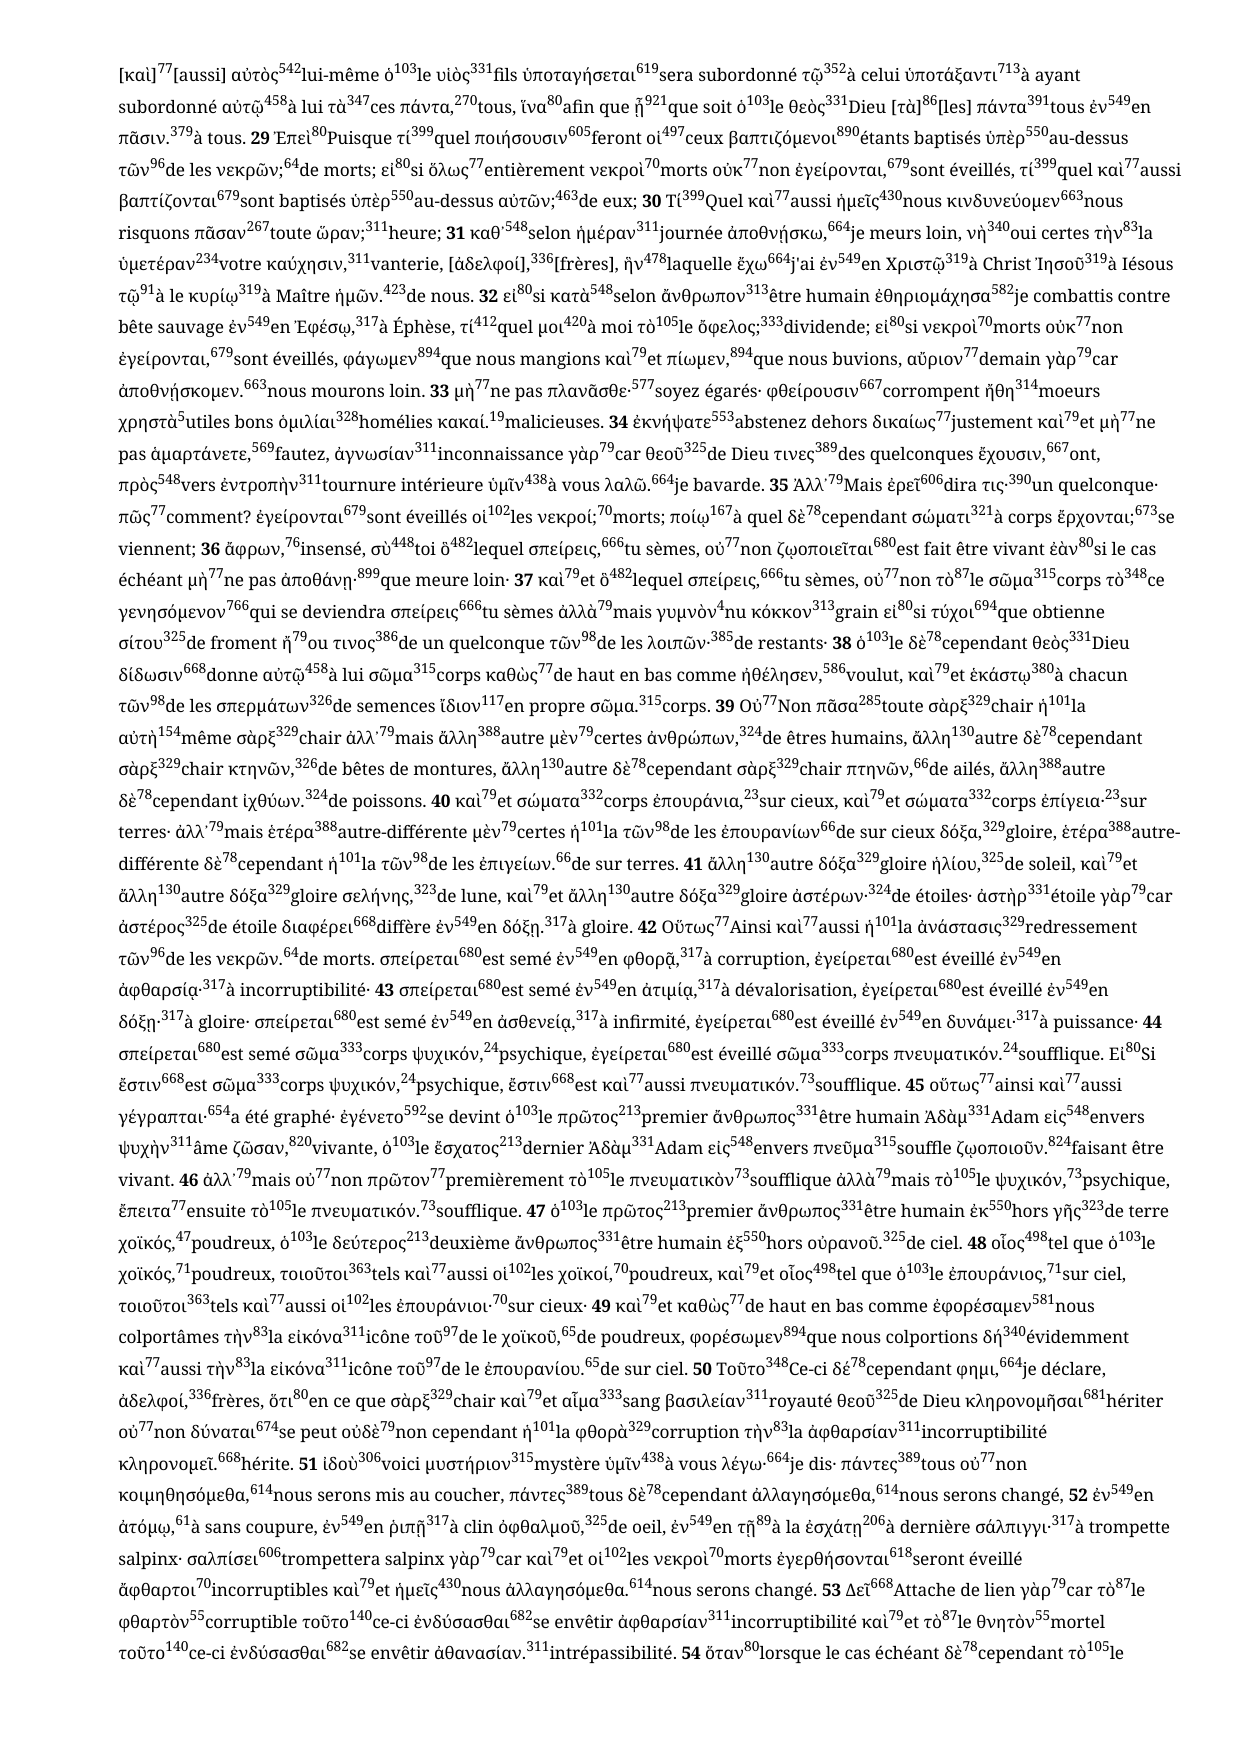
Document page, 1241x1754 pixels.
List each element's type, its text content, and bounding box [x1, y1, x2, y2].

text 1 Γνωρίζω664Je fais connaître δὲ78cependant ὑμῖν,438à vous, ἀδελφοί,336frères, τὸ87le εὐαγγέλιον315évangile ὃ482lequel εὐηγγελισάμην588je m'évangélisai ὑμῖν,438à vous, ὃ482lequel καὶ77aussi παρελάβετε,583vous prîtes à côté, ἐν549en ᾧ488à lequel καὶ77aussi ἑστήκατε,639vous avez dressé, 2 δι᾽550par οὗ494de lequel καὶ77aussi σῴζεσθε,677vous êtes sauvés, τίνι165à quel λόγῳ319à discours εὐηγγελισάμην588je m'évangélisai ὑμῖν438à vous εἰ80si κατέχετε,665vous tenez de haut en bas, ἐκτὸς77extérieurement εἰ551si μὴ77ne pas εἰκῇ77sans cause ἐπιστεύσατε.583vous crûtes. 3 παρέδωκα582je livrai γὰρ79car ὑμῖν438à vous ἐν549en πρώτοις,60à premiers, ὃ482lequel καὶ77aussi παρέλαβον,582je pris à côté, ὅτι80en ce que Χριστὸς331Christ ἀπέθανεν586mourut loin ὑπὲρ550au-dessus τῶν94de les ἁμαρτιῶν322de fautes ἡμῶν423de nous κατὰ548selon τὰς82les γραφὰς310graphes 4 καὶ79et ὅτι80en ce que ἐτάφη600fut enseveli καὶ79et ὅτι80en ce que ἐγήγερται654a été éveillé τῇ89à la ἡμέρᾳ317à journée τῇ89à la τρίτῃ206à troisième κατὰ548selon τὰς82les γραφὰς310graphes 5 καὶ79et ὅτι80en ce que ὤφθη600fut vu Κηφᾷ319à Képhas εἶτα77puis τοῖς90à les δώδεκα·58à douze· 6 ἔπειτα77ensuite ὤφθη600fut vu ἐπάνω77sur le haut πεντακοσίοις184à cinq cents ἀδελφοῖς318à frères ἐφάπαξ,77sur une fois, ἐξ550hors ὧν491de lesquels οἱ102les πλείονες21plus nombreusement μένουσιν667restent ἕως551jusqu'à ce que ἄρτι,77à l'instant, τινὲς389des quelconques δὲ78cependant ἐκοιμήθησαν·599furent mis au coucher· 7 ἔπειτα77ensuite ὤφθη600fut vu Ἰακώβῳ319à Iakobos εἶτα77puis τοῖς90à les ἀποστόλοις318à envoyés πᾶσιν·274à tous· 8 ἔσχατον77dernièrement δὲ78cependant πάντων383de tous ὡσπερεὶ80comme certes si τῷ93à le ἐκτρώματι321à avorton ὤφθη600fut vu κἀμοί.420à et moi. 9 Ἐγὼ431Moi γάρ79car εἰμι664je suis ὁ103le ἐλάχιστος22moindre τῶν96de les ἀποστόλων324de envoyés ὃς498lequel οὐκ77non εἰμὶ664je suis ἱκανὸς47assez-important καλεῖσθαι692être appelé ἀπόστολος,331envoyé, διότι80parce que ἐδίωξα582je poursuivis τὴν83la ἐκκλησίαν311église τοῦ97de le θεοῦ·325de Dieu· 10 χάριτι317à grâce δὲ78cependant θεοῦ325de Dieu εἰμι664je suis ὅ500lequel εἰμι,664je suis, καὶ79et ἡ101la χάρις329grâce αὐτοῦ464de lui ἡ362celle εἰς548envers ἐμὲ417moi οὐ77non κενὴ45vide ἐγενήθη,600fut devenu, ἀλλὰ79mais περισσότερον77plus surabondamment αὐτῶν463de eux πάντων280de tous ἐκοπίασα,582je peinai, οὐκ77non ἐγὼ431moi δὲ78cependant ἀλλ᾽79mais ἡ101la χάρις329grâce τοῦ97de le θεοῦ325de Dieu [ἡ]496[celle] εἰς548envers ἐμέ.417moi. 11 εἴτε79soit οὖν79donc ἐγὼ431moi εἴτε79soit ἐκεῖνοι,363ceux-là, οὕτως77ainsi κηρύσσομεν663nous annonçons καὶ79et οὕτως77ainsi ἐπιστεύσατε.583vous crûtes. 12 Εἰ80Si δὲ78cependant Χριστὸς331Christ κηρύσσεται680est annoncé ὅτι80en ce que ἐκ550hors νεκρῶν64de morts ἐγήγερται,654a été éveillé, πῶς77comment? λέγουσιν667disent ἐν549en ὑμῖν438à vous τινες389des quelconques ὅτι80en ce que ἀνάστασις329redressement νεκρῶν64de morts οὐκ77non ἔστιν;668est; 13 εἰ80si δὲ78cependant ἀνάστασις329redressement νεκρῶν64de morts οὐκ77non ἔστιν,668est, οὐδὲ77non cependant Χριστὸς331Christ ἐγήγερται·654a été éveillé· 14 εἰ80si δὲ78cependant Χριστὸς331Christ οὐκ77non ἐγήγερται,654a été éveillé, κενὸν49vide ἄρα77par conséquent [καὶ]79[et] τὸ105le κήρυγμα333annonce ἡμῶν,423de nous, κενὴ45vide καὶ77aussi ἡ101la πίστις329croyance ὑμῶν·441de vous· 15 εὑρισκόμεθα675nous sommes trouvés δὲ78cependant καὶ77aussi ψευδομάρτυρες330faux témoins τοῦ97de le θεοῦ,325de Dieu, ὅτι80en ce que ἐμαρτυρήσαμεν581nous témoignâmes κατὰ550contre τοῦ97de le θεοῦ325de Dieu ὅτι80en ce que ἤγειρεν586éveilla τὸν85le Χριστόν,313Christ, ὃν480lequel οὐκ77non ἤγειρεν586éveilla εἴπερ80si certes ἄρα77par conséquent νεκροὶ70morts οὐκ77non ἐγείρονται.679sont éveillés. 16 εἰ80si γὰρ79car νεκροὶ70morts οὐκ77non ἐγείρονται,679sont éveillés, οὐδὲ77non cependant Χριστὸς331Christ ἐγήγερται·654a été éveillé· 17 εἰ80si δὲ78cependant Χριστὸς331Christ οὐκ77non ἐγήγερται,654a été éveillé, ματαία45vaine ἡ101la πίστις329croyance ὑμῶν,441de vous, ἔτι77encore ἐστὲ665vous êtes ἐν549en ταῖς88à les ἁμαρτίαις316à fautes ὑμῶν,441de vous, 18 ἄρα77par conséquent καὶ77aussi οἱ363ceux κοιμηθέντες759ayants étés mis au coucher ἐν549en Χριστῷ319à Christ ἀπώλοντο.591se perdirent au loin. 19 εἰ80si ἐν549en τῇ89à la ζωῇ317à vie ταύτῃ142à celle-ci ἐν549en Χριστῷ319à Christ ἠλπικότες782ayants espérés ἐσμὲν663nous sommes μόνον,77seulement, ἐλεεινότεροι46plus pitoyables πάντων280de tous ἀνθρώπων324de êtres humains ἐσμέν.663nous sommes. 20 Νυνὶ77Maintenant δὲ78cependant Χριστὸς331Christ ἐγήγερται654a été éveillé ἐκ550hors νεκρῶν64de morts ἀπαρχὴ329prémisse τῶν357de ceux κεκοιμημένων.806de ayants étés mis au coucher. 21 ἐπειδὴ80parce que donc γὰρ79car δι᾽550par ἀνθρώπου325de être humain θάνατος,331trépas, καὶ77aussi δι᾽550par ἀνθρώπου325de être humain ἀνάστασις329redressement νεκρῶν.64de morts. 22 ὥσπερ80comme certes γὰρ79car ἐν549en τῷ91à le Ἀδὰμ319à Adam πάντες389tous ἀποθνῄσκουσιν,667meurent loin, οὕτως77ainsi καὶ77aussi ἐν549en τῷ91à le Χριστῷ319à Christ πάντες389tous ζῳοποιηθήσονται.618seront fait être vivant. 23 Ἕκαστος390Chacun δὲ78cependant ἐν549en τῷ253à le ἰδίῳ123à en propre τάγματι·321à régiment· ἀπαρχὴ329prémisse Χριστός,331Christ, ἔπειτα77ensuite οἱ363ceux τοῦ97de le Χριστοῦ325de Christ ἐν549en τῇ89à la παρουσίᾳ317à présence αὐτοῦ,464de lui, 24 εἶτα77puis τὸ105le τέλος,333achèvement, ὅταν77lorsque le cas échéant παραδιδῷ921que livre τὴν83la βασιλείαν311royauté τῷ91à le θεῷ319à Dieu καὶ77aussi πατρί,319à père, ὅταν77lorsque le cas échéant καταργήσῃ899que rende complètement sans travail πᾶσαν267toute ἀρχὴν311origine καὶ79et πᾶσαν267toute ἐξουσίαν311autorité καὶ79et δύναμιν.311puissance. 25 δεῖ668attache de lien γὰρ79car αὐτὸν452lui βασιλεύειν689être roi ἄχρι80jusqu'à l'extrémité οὗ494de lequel θῇ899que pose πάντας268tous τοὺς244les ἐχθροὺς52ennemis ὑπὸ548sous τοὺς84les πόδας312pieds αὐτοῦ.464de lui. 26 ἔσχατος213dernier ἐχθρὸς71ennemi καταργεῖται680est rendu complètement sans travail ὁ103le θάνατος·331trépas· 27 πάντα374tous γὰρ79car ὑπέταξεν586subordonna ὑπὸ548sous τοὺς84les πόδας312pieds αὐτοῦ.464de lui. ὅταν80lorsque le cas échéant δὲ78cependant εἴπῃ899que dise ὅτι80en ce que πάντα391tous ὑποτέτακται,654a été subordonné, δῆλον49évident ὅτι80en ce que ἐκτὸς552extérieurement τοῦ358de celui ὑποτάξαντος716de ayant subordonné αὐτῷ458à lui τὰ347ces πάντα.270tous. 28 ὅταν80lorsque le cas échéant δὲ78cependant ὑποταγῇ911que soit subordonné αὐτῷ458à lui τὰ365ces πάντα,288tous, τότε77alors [καὶ]77[aussi] αὐτὸς542lui-même ὁ103le υἱὸς331fils ὑποταγήσεται619sera subordonné τῷ352à celui ὑποτάξαντι713à ayant subordonné αὐτῷ458à lui τὰ347ces πάντα,270tous, ἵνα80afin que ᾖ921que soit ὁ103le θεὸς331Dieu [τὰ]86[les] πάντα391tous ἐν549en πᾶσιν.379à tous. 29 Ἐπεὶ80Puisque τί399quel ποιήσουσιν605feront οἱ497ceux βαπτιζόμενοι890étants baptisés ὑπὲρ550au-dessus τῶν96de les νεκρῶν;64de morts; εἰ80si ὅλως77entièrement νεκροὶ70morts οὐκ77non ἐγείρονται,679sont éveillés, τί399quel καὶ77aussi βαπτίζονται679sont baptisés ὑπὲρ550au-dessus αὐτῶν;463de eux; 30 Τί399Quel καὶ77aussi ἡμεῖς430nous κινδυνεύομεν663nous risquons πᾶσαν267toute ὥραν;311heure; 31 καθ᾽548selon ἡμέραν311journée ἀποθνῄσκω,664je meurs loin, νὴ340oui certes τὴν83la ὑμετέραν234votre καύχησιν,311vanterie, [ἀδελφοί],336[frères], ἣν478laquelle ἔχω664j'ai ἐν549en Χριστῷ319à Christ Ἰησοῦ319à Iésous τῷ91à le κυρίῳ319à Maître ἡμῶν.423de nous. 32 εἰ80si κατὰ548selon ἄνθρωπον313être humain ἐθηριομάχησα582je combattis contre bête sauvage ἐν549en Ἐφέσῳ,317à Éphèse, τί412quel μοι420à moi τὸ105le ὄφελος;333dividende; εἰ80si νεκροὶ70morts οὐκ77non ἐγείρονται,679sont éveillés, φάγωμεν894que nous mangions καὶ79et πίωμεν,894que nous buvions, αὔριον77demain γὰρ79car ἀποθνῄσκομεν.663nous mourons loin. 33 μὴ77ne pas πλανᾶσθε·577soyez égarés· φθείρουσιν667corrompent ἤθη314moeurs χρηστὰ5utiles bons ὁμιλίαι328homélies κακαί.19malicieuses. 34 ἐκνήψατε553abstenez dehors δικαίως77justement καὶ79et μὴ77ne pas ἁμαρτάνετε,569fautez, ἀγνωσίαν311inconnaissance γὰρ79car θεοῦ325de Dieu τινες389des quelconques ἔχουσιν,667ont, πρὸς548vers ἐντροπὴν311tournure intérieure ὑμῖν438à vous λαλῶ.664je bavarde. 35 Ἀλλ᾽79Mais ἐρεῖ606dira τις·390un quelconque· πῶς77comment? ἐγείρονται679sont éveillés οἱ102les νεκροί;70morts; ποίῳ167à quel δὲ78cependant σώματι321à corps ἔρχονται;673se viennent; 36 ἄφρων,76insensé, σὺ448toi ὃ482lequel σπείρεις,666tu sèmes, οὐ77non ζῳοποιεῖται680est fait être vivant ἐὰν80si le cas échéant μὴ77ne pas ἀποθάνῃ·899que meure loin· 37 καὶ79et ὃ482lequel σπείρεις,666tu sèmes, οὐ77non τὸ87le σῶμα315corps τὸ348ce γενησόμενον766qui se deviendra σπείρεις666tu sèmes ἀλλὰ79mais γυμνὸν4nu κόκκον313grain εἰ80si τύχοι694que obtienne σίτου325de froment ἤ79ou τινος386de un quelconque τῶν98de les λοιπῶν·385de restants· 38 ὁ103le δὲ78cependant θεὸς331Dieu δίδωσιν668donne αὐτῷ458à lui σῶμα315corps καθὼς77de haut en bas comme ἠθέλησεν,586voulut, καὶ79et ἑκάστῳ380à chacun τῶν98de les σπερμάτων326de semences ἴδιον117en propre σῶμα.315corps. 39 Οὐ77Non πᾶσα285toute σὰρξ329chair ἡ101la αὐτὴ154même σὰρξ329chair ἀλλ᾽79mais ἄλλη388autre μὲν79certes ἀνθρώπων,324de êtres humains, ἄλλη130autre δὲ78cependant σὰρξ329chair κτηνῶν,326de bêtes de montures, ἄλλη130autre δὲ78cependant σὰρξ329chair πτηνῶν,66de ailés, ἄλλη388autre δὲ78cependant ἰχθύων.324de poissons. 40 καὶ79et σώματα332corps ἐπουράνια,23sur cieux, καὶ79et σώματα332corps ἐπίγεια·23sur terres· ἀλλ᾽79mais ἑτέρα388autre-différente μὲν79certes ἡ101la τῶν98de les ἐπουρανίων66de sur cieux δόξα,329gloire, ἑτέρα388autre-différente δὲ78cependant ἡ101la τῶν98de les ἐπιγείων.66de sur terres. 41 ἄλλη130autre δόξα329gloire ἡλίου,325de soleil, καὶ79et ἄλλη130autre δόξα329gloire σελήνης,323de lune, καὶ79et ἄλλη130autre δόξα329gloire ἀστέρων·324de étoiles· ἀστὴρ331étoile γὰρ79car ἀστέρος325de étoile διαφέρει668diffère ἐν549en δόξῃ.317à gloire. 42 Οὕτως77Ainsi καὶ77aussi ἡ101la ἀνάστασις329redressement τῶν96de les νεκρῶν.64de morts. σπείρεται680est semé ἐν549en φθορᾷ,317à corruption, ἐγείρεται680est éveillé ἐν549en ἀφθαρσίᾳ·317à incorruptibilité· 43 σπείρεται680est semé ἐν549en ἀτιμίᾳ,317à dévalorisation, ἐγείρεται680est éveillé ἐν549en δόξῃ·317à gloire· σπείρεται680est semé ἐν549en ἀσθενείᾳ,317à infirmité, ἐγείρεται680est éveillé ἐν549en δυνάμει·317à puissance· 44 σπείρεται680est semé σῶμα333corps ψυχικόν,24psychique, ἐγείρεται680est éveillé σῶμα333corps πνευματικόν.24soufflique. Εἰ80Si ἔστιν668est σῶμα333corps ψυχικόν,24psychique, ἔστιν668est καὶ77aussi πνευματικόν.73soufflique. 45 οὕτως77ainsi καὶ77aussi γέγραπται·654a été graphé· ἐγένετο592se devint ὁ103le πρῶτος213premier ἄνθρωπος331être humain Ἀδὰμ331Adam εἰς548envers ψυχὴν311âme ζῶσαν,820vivante, ὁ103le ἔσχατος213dernier Ἀδὰμ331Adam εἰς548envers πνεῦμα315souffle ζῳοποιοῦν.824faisant être vivant. 46 ἀλλ᾽79mais οὐ77non πρῶτον77premièrement τὸ105le πνευματικὸν73soufflique ἀλλὰ79mais τὸ105le ψυχικόν,73psychique, ἔπειτα77ensuite τὸ105le πνευματικόν.73soufflique. 47 ὁ103le πρῶτος213premier ἄνθρωπος331être humain ἐκ550hors γῆς323de terre χοϊκός,47poudreux, ὁ103le δεύτερος213deuxième ἄνθρωπος331être humain ἐξ550hors οὐρανοῦ.325de ciel. 48 οἷος498tel que ὁ103le χοϊκός,71poudreux, τοιοῦτοι363tels καὶ77aussi οἱ102les χοϊκοί,70poudreux, καὶ79et οἷος498tel que ὁ103le ἐπουράνιος,71sur ciel, τοιοῦτοι363tels καὶ77aussi οἱ102les ἐπουράνιοι·70sur cieux· 49 καὶ79et καθὼς77de haut en bas comme ἐφορέσαμεν581nous colportâmes τὴν83la εἰκόνα311icône τοῦ97de le χοϊκοῦ,65de poudreux, φορέσωμεν894que nous colportions δή340évidemment καὶ77aussi τὴν83la εἰκόνα311icône τοῦ97de le ἐπουρανίου.65de sur ciel. 50 Τοῦτο348Ce-ci δέ78cependant φημι,664je déclare, ἀδελφοί,336frères, ὅτι80en ce que σὰρξ329chair καὶ79et αἷμα333sang βασιλείαν311royauté θεοῦ325de Dieu κληρονομῆσαι681hériter οὐ77non δύναται674se peut οὐδὲ79non cependant ἡ101la φθορὰ329corruption τὴν83la ἀφθαρσίαν311incorruptibilité κληρονομεῖ.668hérite. 51 ἰδοὺ306voici μυστήριον315mystère ὑμῖν438à vous λέγω·664je dis· πάντες389tous οὐ77non κοιμηθησόμεθα,614nous serons mis au coucher, πάντες389tous δὲ78cependant ἀλλαγησόμεθα,614nous serons changé, 52 ἐν549en ἀτόμῳ,61à sans coupure, ἐν549en ῥιπῇ317à clin ὀφθαλμοῦ,325de oeil, ἐν549en τῇ89à la ἐσχάτῃ206à dernière σάλπιγγι·317à trompette salpinx· σαλπίσει606trompettera salpinx γὰρ79car καὶ79et οἱ102les νεκροὶ70morts ἐγερθήσονται618seront éveillé ἄφθαρτοι70incorruptibles καὶ79et ἡμεῖς430nous ἀλλαγησόμεθα.614nous serons changé. 53 Δεῖ668Attache de lien γὰρ79car τὸ87le φθαρτὸν55corruptible τοῦτο140ce-ci ἐνδύσασθαι682se envêtir ἀφθαρσίαν311incorruptibilité καὶ79et τὸ87le θνητὸν55mortel τοῦτο140ce-ci ἐνδύσασθαι682se envêtir ἀθανασίαν.311intrépassibilité. 54 ὅταν80lorsque le cas échéant δὲ78cependant τὸ105le φθαρτὸν73corruptible τοῦτο158ce-ci ἐνδύσηται905que se envête ἀφθαρσίαν311incorruptibilité καὶ79et τὸ105le θνητὸν73mortel τοῦτο158ce-ci ἐνδύσηται905que se envête ἀθανασίαν,311intrépassibilité, τότε77alors γενήσεται612se deviendra ὁ103le λόγος331discours ὁ364celui γεγραμμένος·813ayant été graphé· κατεπόθη600fut avalé ὁ103le θάνατος331trépas εἰς548envers νῖκος.315victoire. 55 ποῦ77où? σου,442de toi, θάνατε,337trépas, τὸ105le νῖκος;333victoire; ποῦ77où? σου,442de toi, θάνατε,337trépas, τὸ105le κέντρον;333aiguillon; 56 τὸ105le δὲ78cependant κέντρον333aiguillon τοῦ97de le θανάτου325de trépas ἡ101la ἁμαρτία,329faute, ἡ101la δὲ78cependant δύναμις329puissance τῆς95de la ἁμαρτίας323de faute ὁ103le νόμος·331loi· 57 τῷ91à le δὲ78cependant θεῷ319à Dieu χάρις329grâce τῷ352à celui διδόντι828à donnant ἡμῖν419à nous τὸ87le νῖκος315victoire διὰ550par τοῦ97de le κυρίου325de Maître ἡμῶν423de nous Ἰησοῦ325de Iésous Χριστοῦ.325de Christ. 58 Ὥστε,80De sorte que, ἀδελφοί336frères μου424de moi ἀγαπητοί,26aimés, ἑδραῖοι70assis γίνεσθε,573que vous vous devenez, ἀμετακίνητοι,70immobiles, περισσεύοντες839surabondants ἐν549en τῷ93à le ἔργῳ321à travail τοῦ97de le κυρίου325de Maître πάντοτε,77en tout moment, εἰδότες782ayants sus ὅτι80en ce que ὁ103le κόπος331frappement ὑμῶν441de vous οὐκ77non ἔστιν668est κενὸς47vide ἐν549en κυρίῳ.319à Maître. [118, 59, 1181, 1665]
